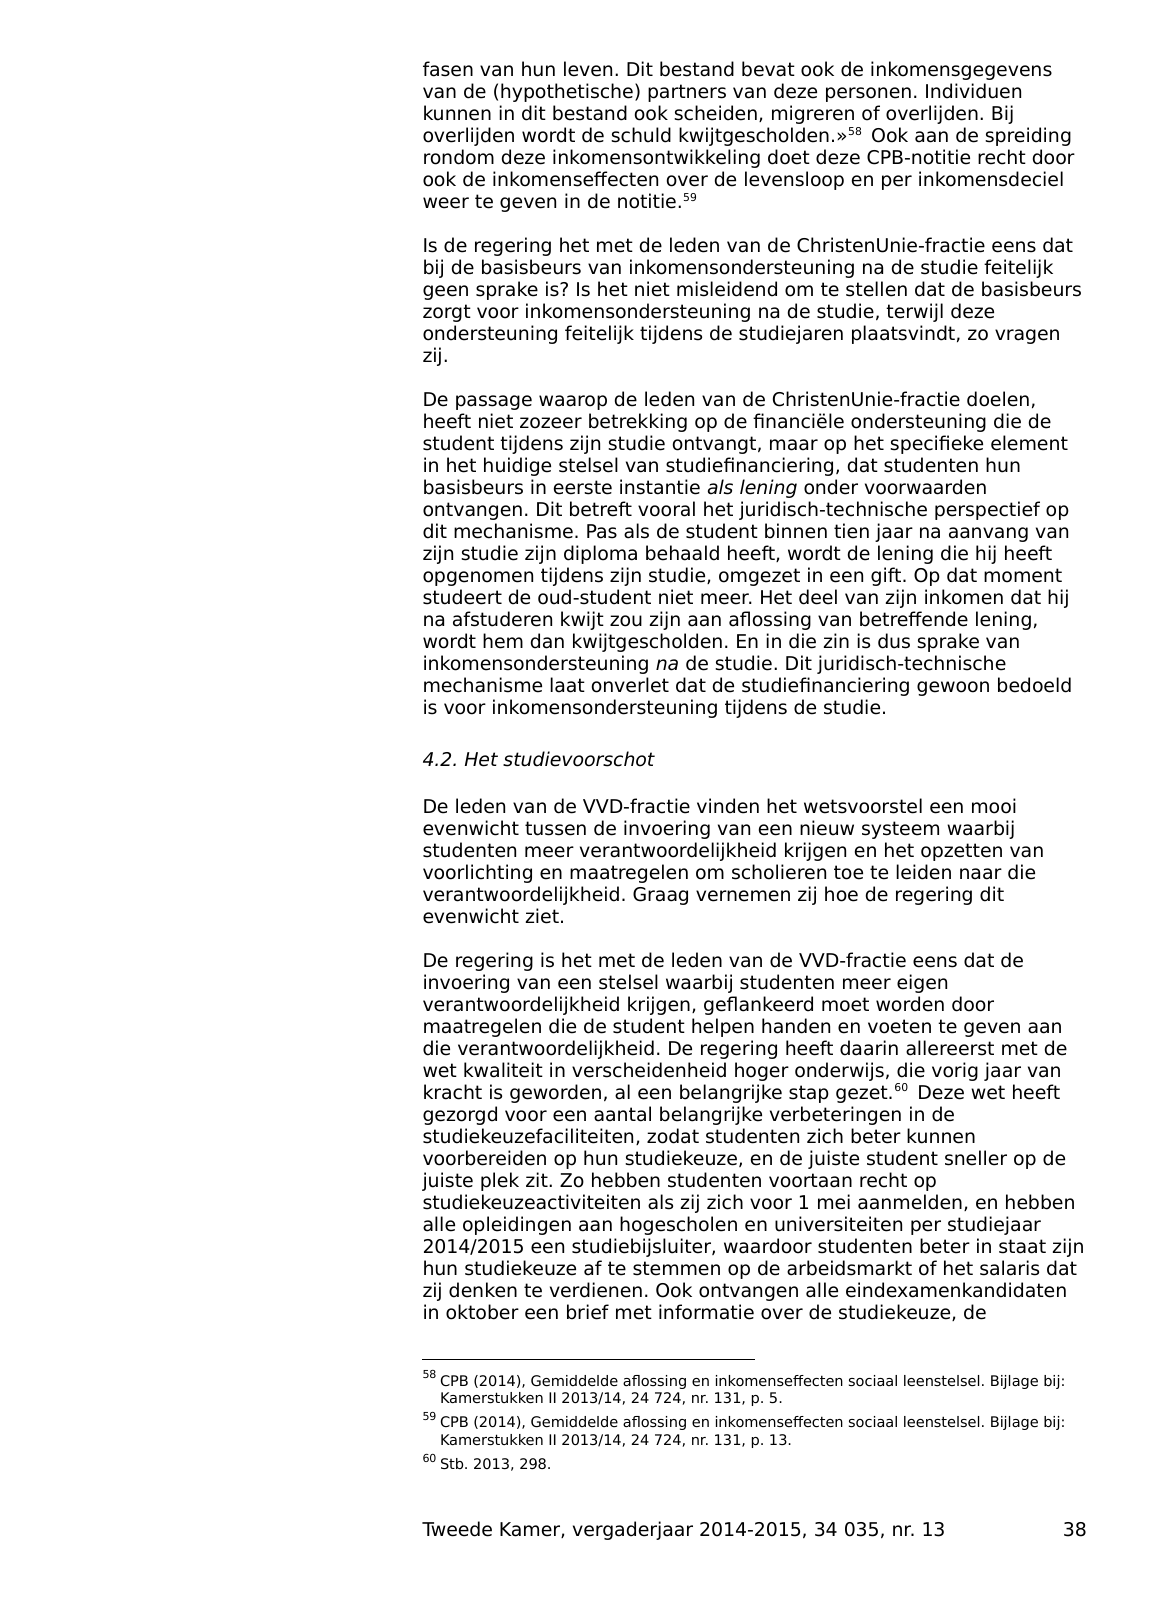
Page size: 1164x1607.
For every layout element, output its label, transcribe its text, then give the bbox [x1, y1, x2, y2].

text CPB (2014), Gemiddelde aflossing en inkomenseffecten sociaal leenstelsel. Bijlage bij: Kamerstukken II 2013/14, 24 724, nr. 131, p. 13. [422, 1410, 1087, 1449]
text CPB (2014), Gemiddelde aflossing en inkomenseffecten sociaal leenstelsel. Bijlage bij: Kamerstukken II 2013/14, 24 724, nr. 131, p. 5. [422, 1368, 1087, 1407]
text Stb. 2013, 298. [422, 1452, 1087, 1474]
text De regering is het met de leden van de VVD-fractie eens dat de invoering van een stelsel waarbij studenten meer eigen verantwoordelijkheid krijgen, geflankeerd moet worden door maatregelen die de student helpen handen en voeten te geven aan die verantwoordelijkheid. De regering heeft daarin allereerst met de wet kwaliteit in verscheidenheid hoger onderwijs, die vorig jaar van kracht is geworden, al een belangrijke stap gezet. Deze wet heeft gezorgd voor een aantal belangrijke verbeteringen in de studiekeuzefaciliteiten, zodat studenten zich beter kunnen voorbereiden op hun studiekeuze, en de juiste student sneller op de juiste plek zit. Zo hebben studenten voortaan recht op studiekeuzeactiviteiten als zij zich voor 1 mei aanmelden, en hebben alle opleidingen aan hogescholen en universiteiten per studiejaar 2014/2015 een studiebijsluiter, waardoor studenten beter in staat zijn hun studiekeuze af te stemmen op de arbeidsmarkt of het salaris dat zij denken te verdienen. Ook ontvangen alle eindexamenkandidaten in oktober een brief met informatie over de studiekeuze, de [422, 950, 1087, 1323]
text fasen van hun leven. Dit bestand bevat ook de inkomensgegevens van de (hypothetische) partners van deze personen. Individuen kunnen in dit bestand ook scheiden, migreren of overlijden. Bij overlijden wordt de schuld kwijtgescholden.» Ook aan de spreiding rondom deze inkomensontwikkeling doet deze CPB-notitie recht door ook de inkomenseffecten over de levensloop en per inkomensdeciel weer te geven in de notitie. [422, 59, 1087, 213]
subtitle 4.2. Het studievoorschot [422, 749, 1087, 771]
text De leden van de VVD-fractie vinden het wetsvoorstel een mooi evenwicht tussen de invoering van een nieuw systeem waarbij studenten meer verantwoordelijkheid krijgen en het opzetten van voorlichting en maatregelen om scholieren toe te leiden naar die verantwoordelijkheid. Graag vernemen zij hoe de regering dit evenwicht ziet. [422, 796, 1087, 928]
text Is de regering het met de leden van de ChristenUnie-fractie eens dat bij de basisbeurs van inkomensondersteuning na de studie feitelijk geen sprake is? Is het niet misleidend om te stellen dat de basisbeurs zorgt voor inkomensondersteuning na de studie, terwijl deze ondersteuning feitelijk tijdens de studiejaren plaatsvindt, zo vragen zij. [422, 235, 1087, 367]
text De passage waarop de leden van de ChristenUnie-fractie doelen, heeft niet zozeer betrekking op de financiële ondersteuning die de student tijdens zijn studie ontvangt, maar op het specifieke element in het huidige stelsel van studiefinanciering, dat studenten hun basisbeurs in eerste instantie als lening onder voorwaarden ontvangen. Dit betreft vooral het juridisch-technische perspectief op dit mechanisme. Pas als de student binnen tien jaar na aanvang van zijn studie zijn diploma behaald heeft, wordt de lening die hij heeft opgenomen tijdens zijn studie, omgezet in een gift. Op dat moment studeert de oud-student niet meer. Het deel van zijn inkomen dat hij na afstuderen kwijt zou zijn aan aflossing van betreffende lening, wordt hem dan kwijtgescholden. En in die zin is dus sprake van inkomensondersteuning na de studie. Dit juridisch-technische mechanisme laat onverlet dat de studiefinanciering gewoon bedoeld is voor inkomensondersteuning tijdens de studie. [422, 389, 1087, 719]
